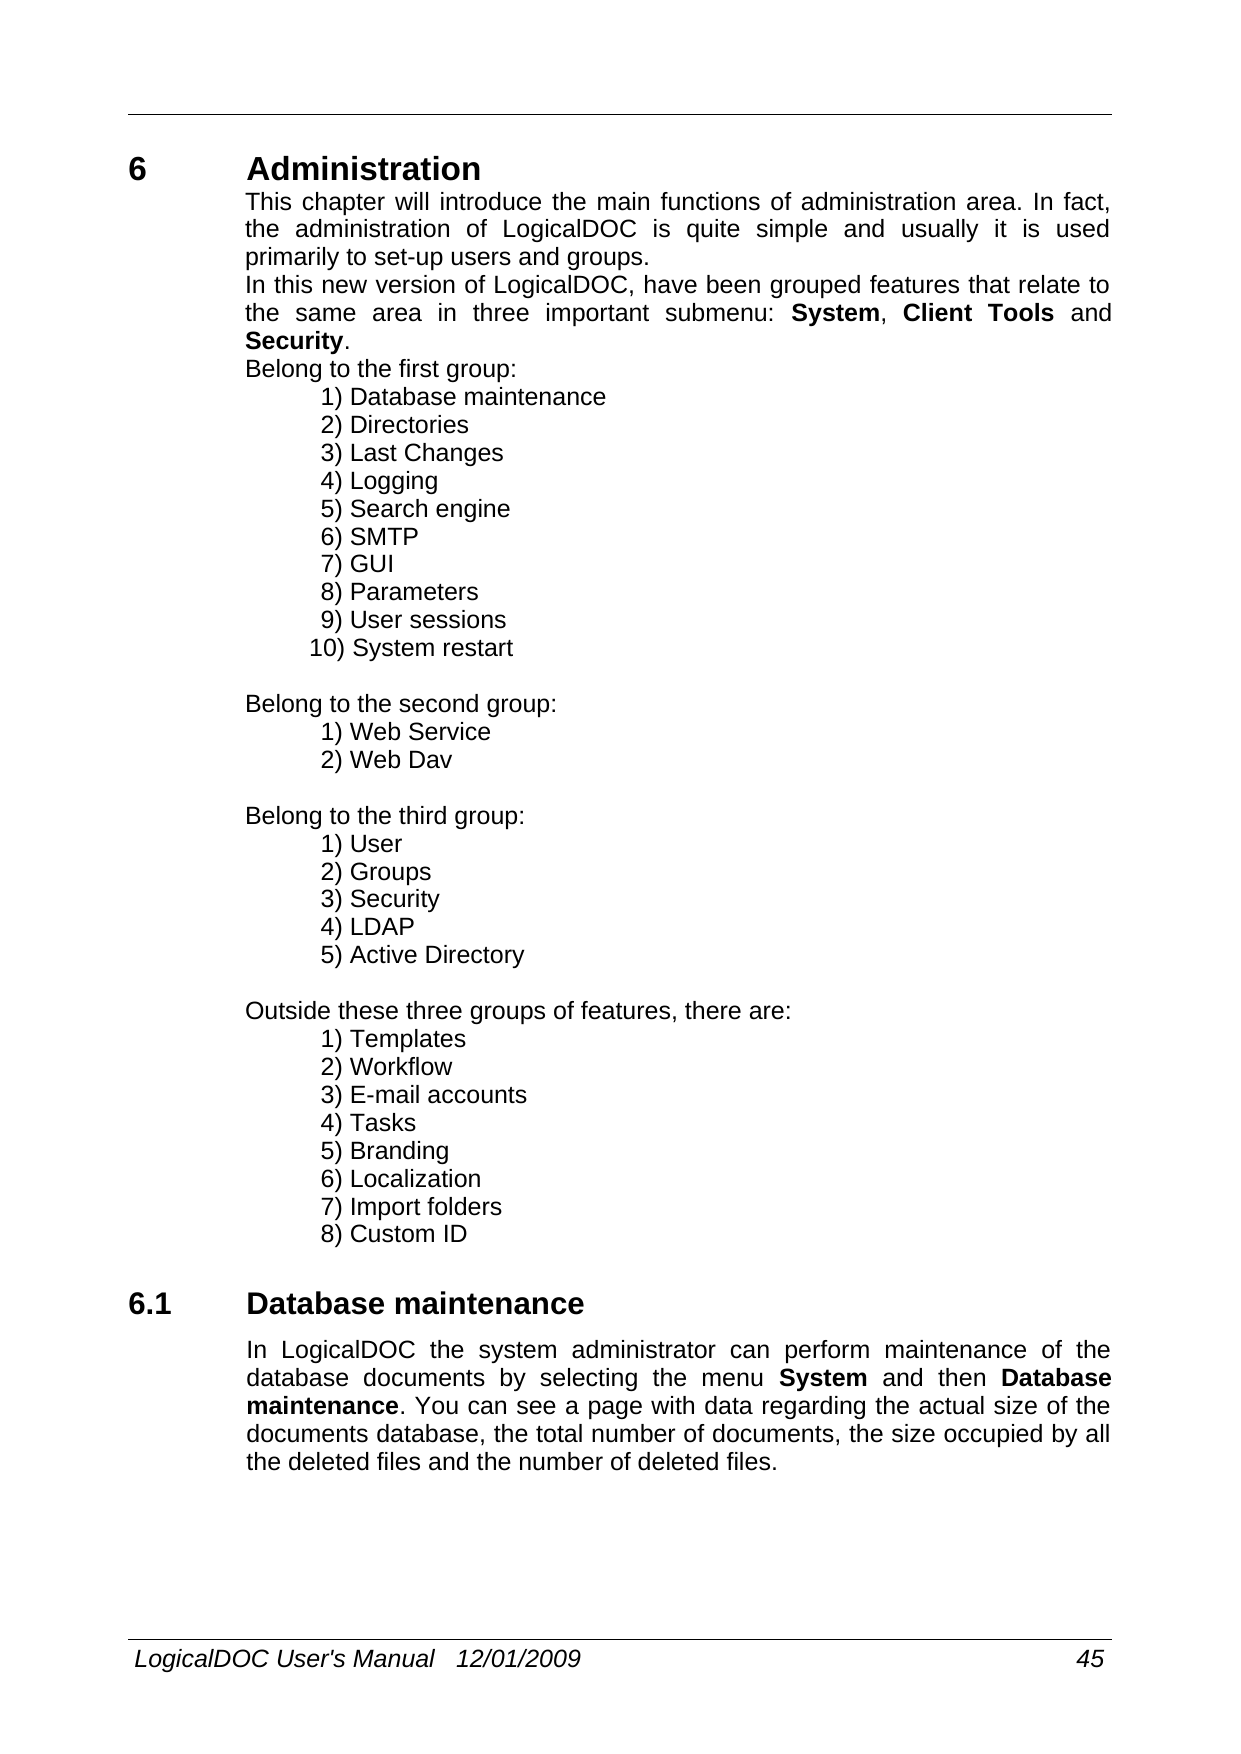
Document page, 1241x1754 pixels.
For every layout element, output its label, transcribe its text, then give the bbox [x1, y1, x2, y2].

list Tasks [320, 1108, 1112, 1136]
list User sessions [320, 606, 1112, 634]
list Workflow [320, 1053, 1112, 1081]
text In LogicalDOC the system administrator can perform maintenance of the database documents by selecting the menu System and then Database maintenance. You can see a page with data regarding the actual size of the documents database, the total number of documents, the size occupied by all the deleted files and the number of deleted files. [246, 1336, 1112, 1475]
list User [320, 829, 1112, 857]
subtitle Database maintenance [128, 1286, 1112, 1321]
list Security [320, 885, 1112, 913]
list Parameters [320, 578, 1112, 606]
list Logging [320, 466, 1112, 494]
list Web Dav [320, 746, 1112, 773]
list LDAP [320, 913, 1112, 941]
list Database maintenance [320, 383, 1112, 411]
text Belong to the third group: [245, 801, 1112, 829]
list SMTP [320, 522, 1112, 550]
list Directories [320, 411, 1112, 438]
list Search engine [320, 494, 1112, 522]
list System restart [309, 634, 1112, 662]
list Localization [320, 1164, 1112, 1192]
list Groups [320, 857, 1112, 885]
list Templates [320, 1025, 1112, 1053]
list GUI [320, 550, 1112, 578]
text This chapter will introduce the main functions of administration area. In fact, the administration of LogicalDOC is quite simple and usually it is used primarily to set-up users and groups. [245, 187, 1112, 271]
text Outside these three groups of features, there are: [245, 997, 1112, 1025]
list Active Directory [320, 941, 1112, 969]
text Belong to the first group: [245, 355, 1112, 383]
list Branding [320, 1136, 1112, 1164]
list Custom ID [320, 1220, 1112, 1248]
list E-mail accounts [320, 1081, 1112, 1108]
list Import folders [320, 1192, 1112, 1220]
list Web Service [320, 718, 1112, 746]
subtitle Administration [128, 150, 1112, 187]
list Last Changes [320, 438, 1112, 466]
text In this new version of LogicalDOC, have been grouped features that relate to the same area in three important submenu: System, Client Tools and Security. [245, 271, 1112, 355]
text Belong to the second group: [245, 690, 1112, 718]
